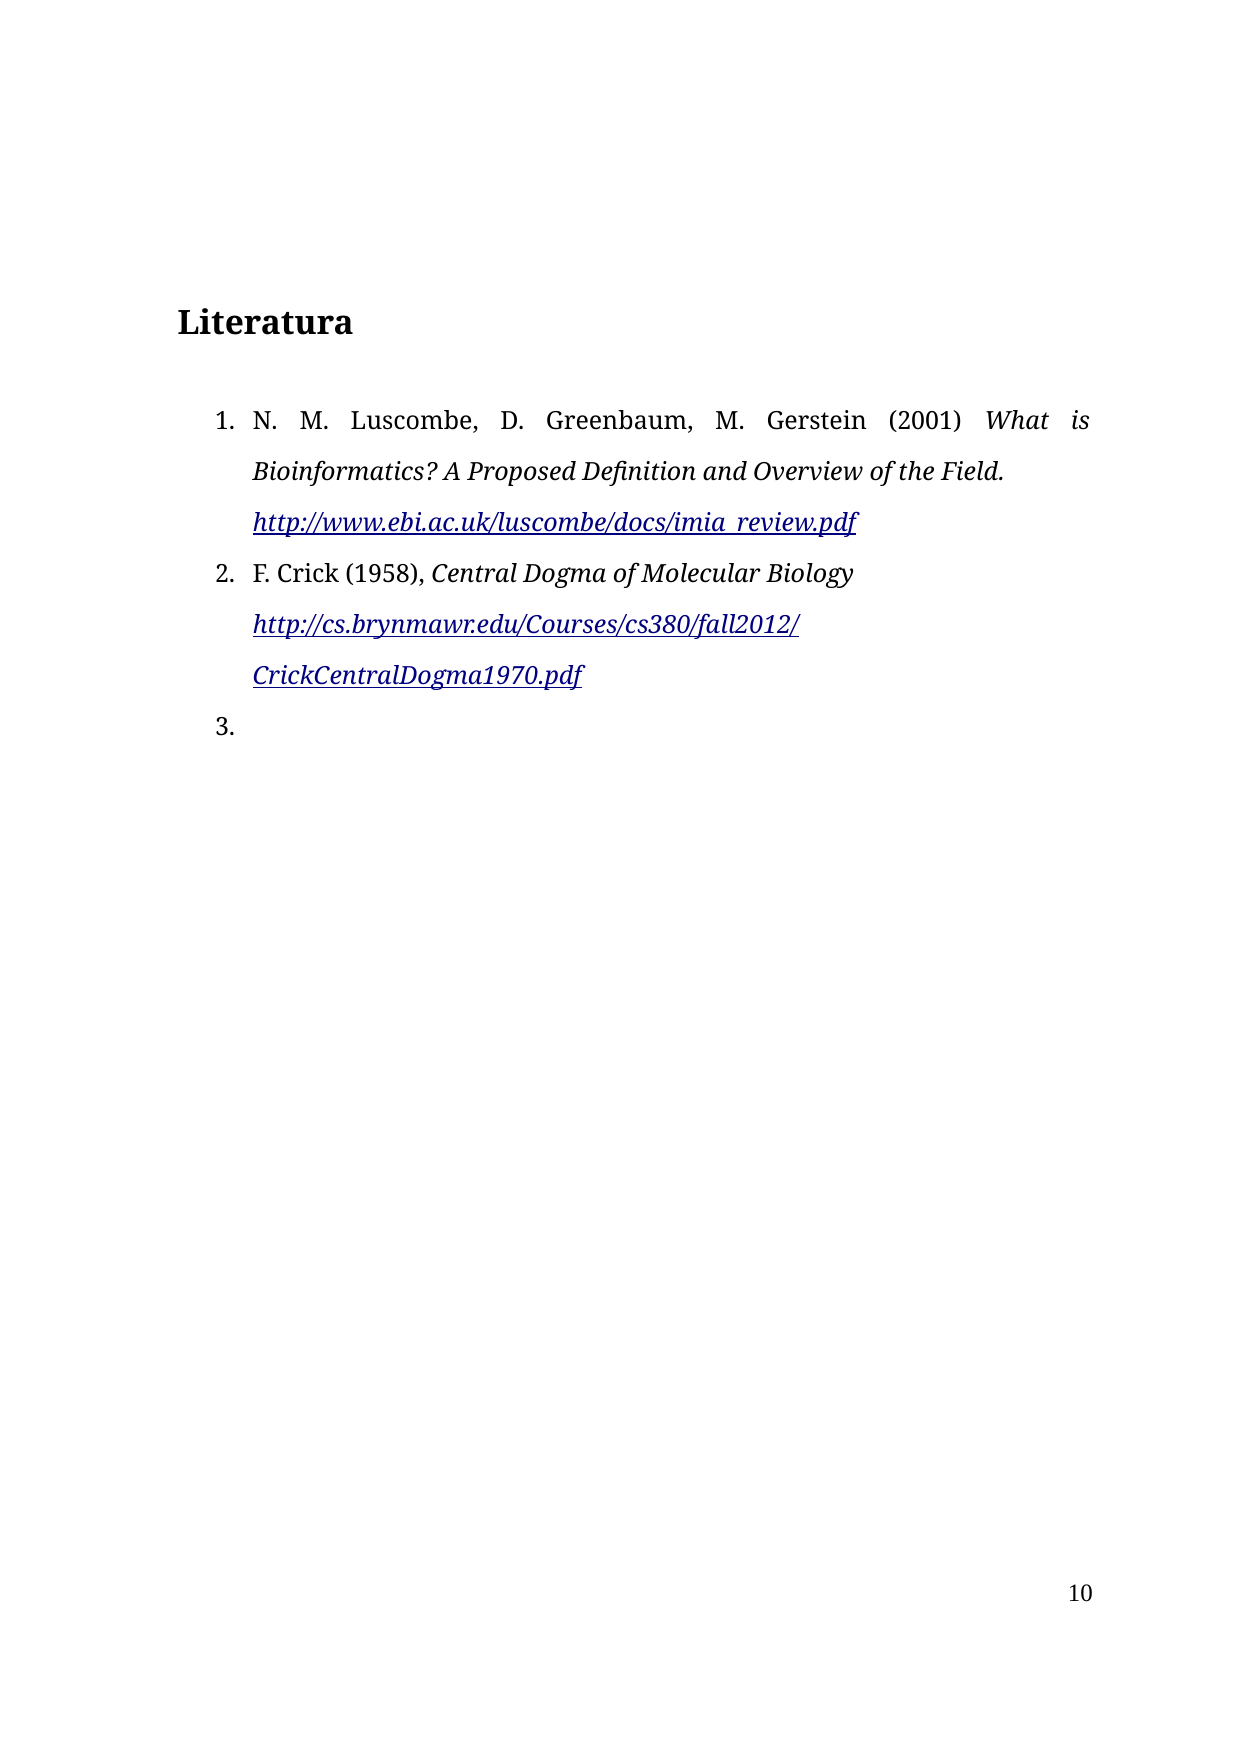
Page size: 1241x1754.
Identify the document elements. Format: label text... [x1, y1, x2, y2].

list N. M. Luscombe, D. Greenbaum, M. Gerstein (2001) What is Bioinformatics? A Proposed Definition and Overview of the Field. [215, 403, 1093, 488]
list http://www.ebi.ac.uk/luscombe/docs/imia_review.pdf [215, 505, 1093, 539]
list F. Crick (1958), Central Dogma of Molecular Biology [215, 556, 1093, 590]
subtitle Literatura [177, 299, 1093, 344]
list http://cs.brynmawr.edu/Courses/cs380/fall2012/CrickCentralDogma1970.pdf [215, 607, 1093, 692]
